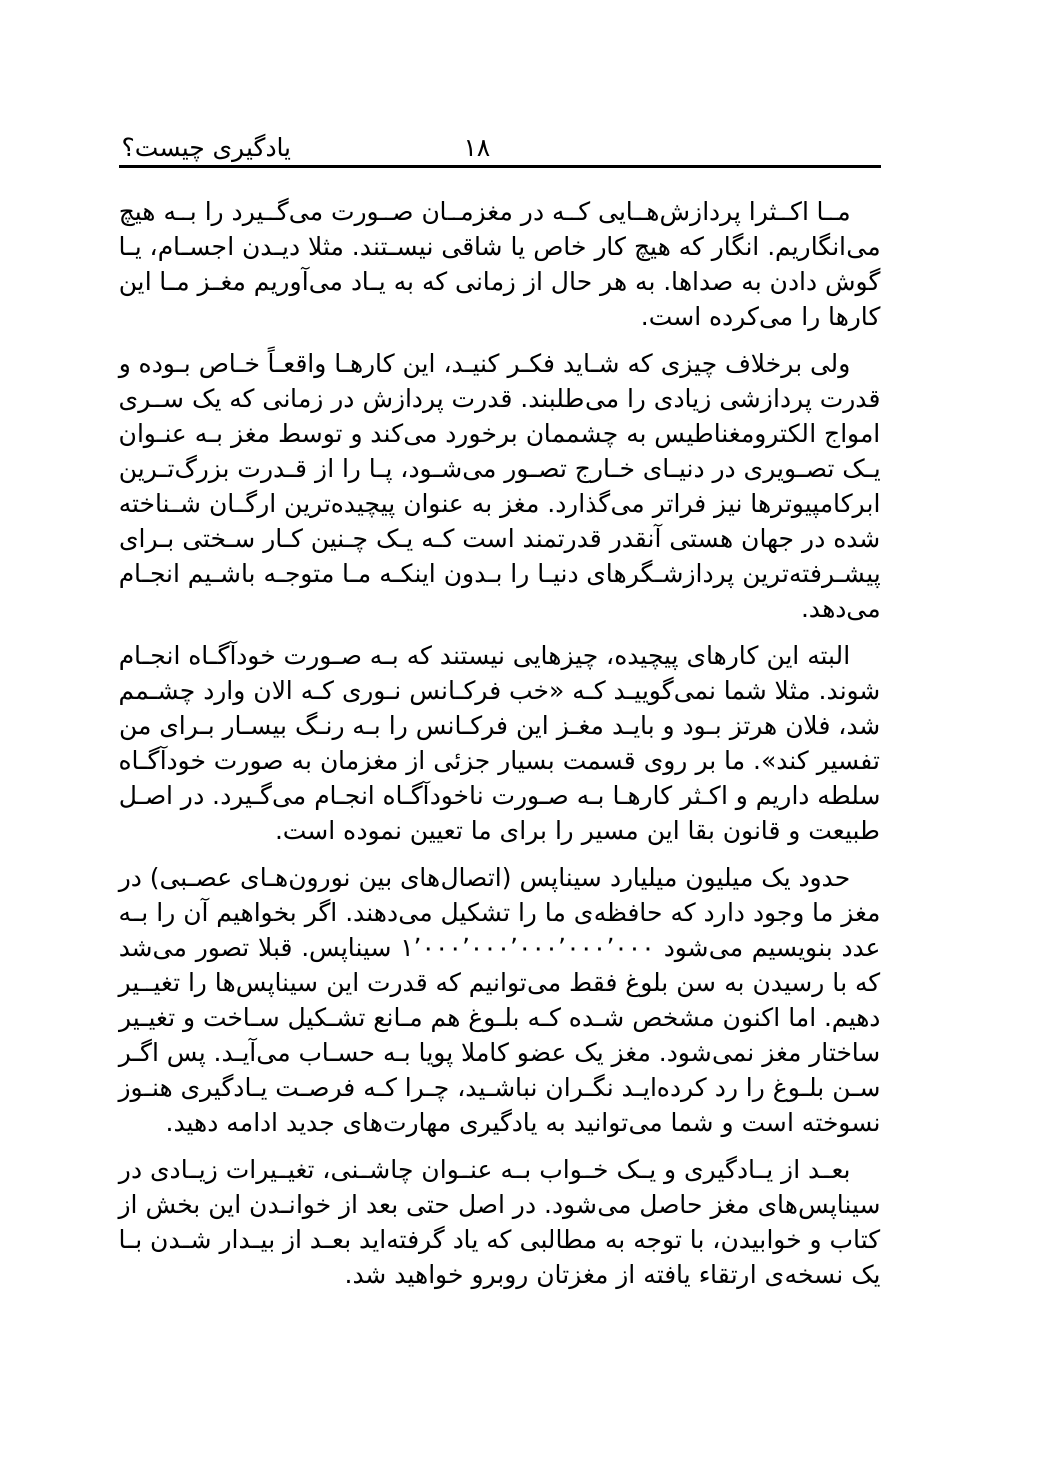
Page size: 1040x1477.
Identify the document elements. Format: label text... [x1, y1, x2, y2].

text بعد از یادگیری و یک خواب به عنوان چاشنی، تغییرات زیادی در سیناپس‌های مغز حاصل می‌شود. در اصل حتی بعد از خواندن این بخش از کتاب و خوابیدن، با توجه به مطالبی که یاد گرفته‌اید بعد از بیدار شدن با یک نسخه‌ی ارتقاء یافته از مغزتان روبرو خواهید شد. [118, 1155, 881, 1289]
text حدود یک میلیون میلیارد سیناپس (اتصال‌های بین نورون‌های عصبی) در مغز ما وجود دارد که حافظه‌ی ما را تشکیل می‌دهند. اگر بخواهیم آن را به عدد بنویسیم می‌شود ۱٬۰۰۰٬۰۰۰٬۰۰۰٬۰۰۰٬۰۰۰ سیناپس. قبلا تصور می‌شد که با رسیدن به سن بلوغ فقط می‌توانیم که قدرت این سیناپس‌ها را تغییر دهیم. اما اکنون مشخص شده که بلوغ هم مانع تشکیل ساخت و تغییر ساختار مغز نمی‌شود. مغز یک عضو کاملا پویا به حساب می‌آید. پس اگر سن بلوغ را رد کرده‌اید نگران نباشید، چرا که فرصت یادگیری هنوز نسوخته است و شما می‌توانید به یادگیری مهارت‌های جدید ادامه دهید. [118, 863, 881, 1137]
text البته این کارهای پیچیده، چیزهایی نیستند که به صورت خودآگاه انجام شوند. مثلا شما نمی‌گویید که «خب فرکانس نوری که الان وارد چشمم شد، فلان هرتز بود و باید مغز این فرکانس را به رنگ بیسار برای من تفسیر کند». ما بر روی قسمت بسیار جزئی از مغزمان به صورت خودآگاه سلطه داریم و اکثر کارها به صورت ناخودآگاه انجام می‌گیرد. در اصل طبیعت و قانون بقا این مسیر را برای ما تعیین نموده است. [118, 641, 881, 846]
text ولی برخلاف چیزی که شاید فکر کنید، این کارها واقعاً خاص بوده و قدرت پردازشی زیادی را می‌طلبند. قدرت پردازش در زمانی که یک سری امواج الکترومغناطیس به چشممان برخورد می‌کند و توسط مغز به عنوان یک تصویری در دنیای خارج تصور می‌شود، پا را از قدرت بزرگ‌ترین ابرکامپیوترها نیز فراتر می‌گذارد. مغز به عنوان پیچیده‌ترین ارگان شناخته شده در جهان هستی آنقدر قدرتمند است که یک چنین کار سختی برای پیشرفته‌ترین پردازشگرهای دنیا را بدون اینکه ما متوجه باشیم انجام می‌دهد. [118, 349, 881, 623]
text ما اکثرا پردازش‌هایی که در مغزمان صورت می‌گیرد را به هیچ می‌انگاریم. انگار که هیچ کار خاص یا شاقی نیستند. مثلا دیدن اجسام، یا گوش دادن به صداها. به هر حال از زمانی که به یاد می‌آوریم مغز ما این کارها را می‌کرده است. [118, 197, 881, 332]
